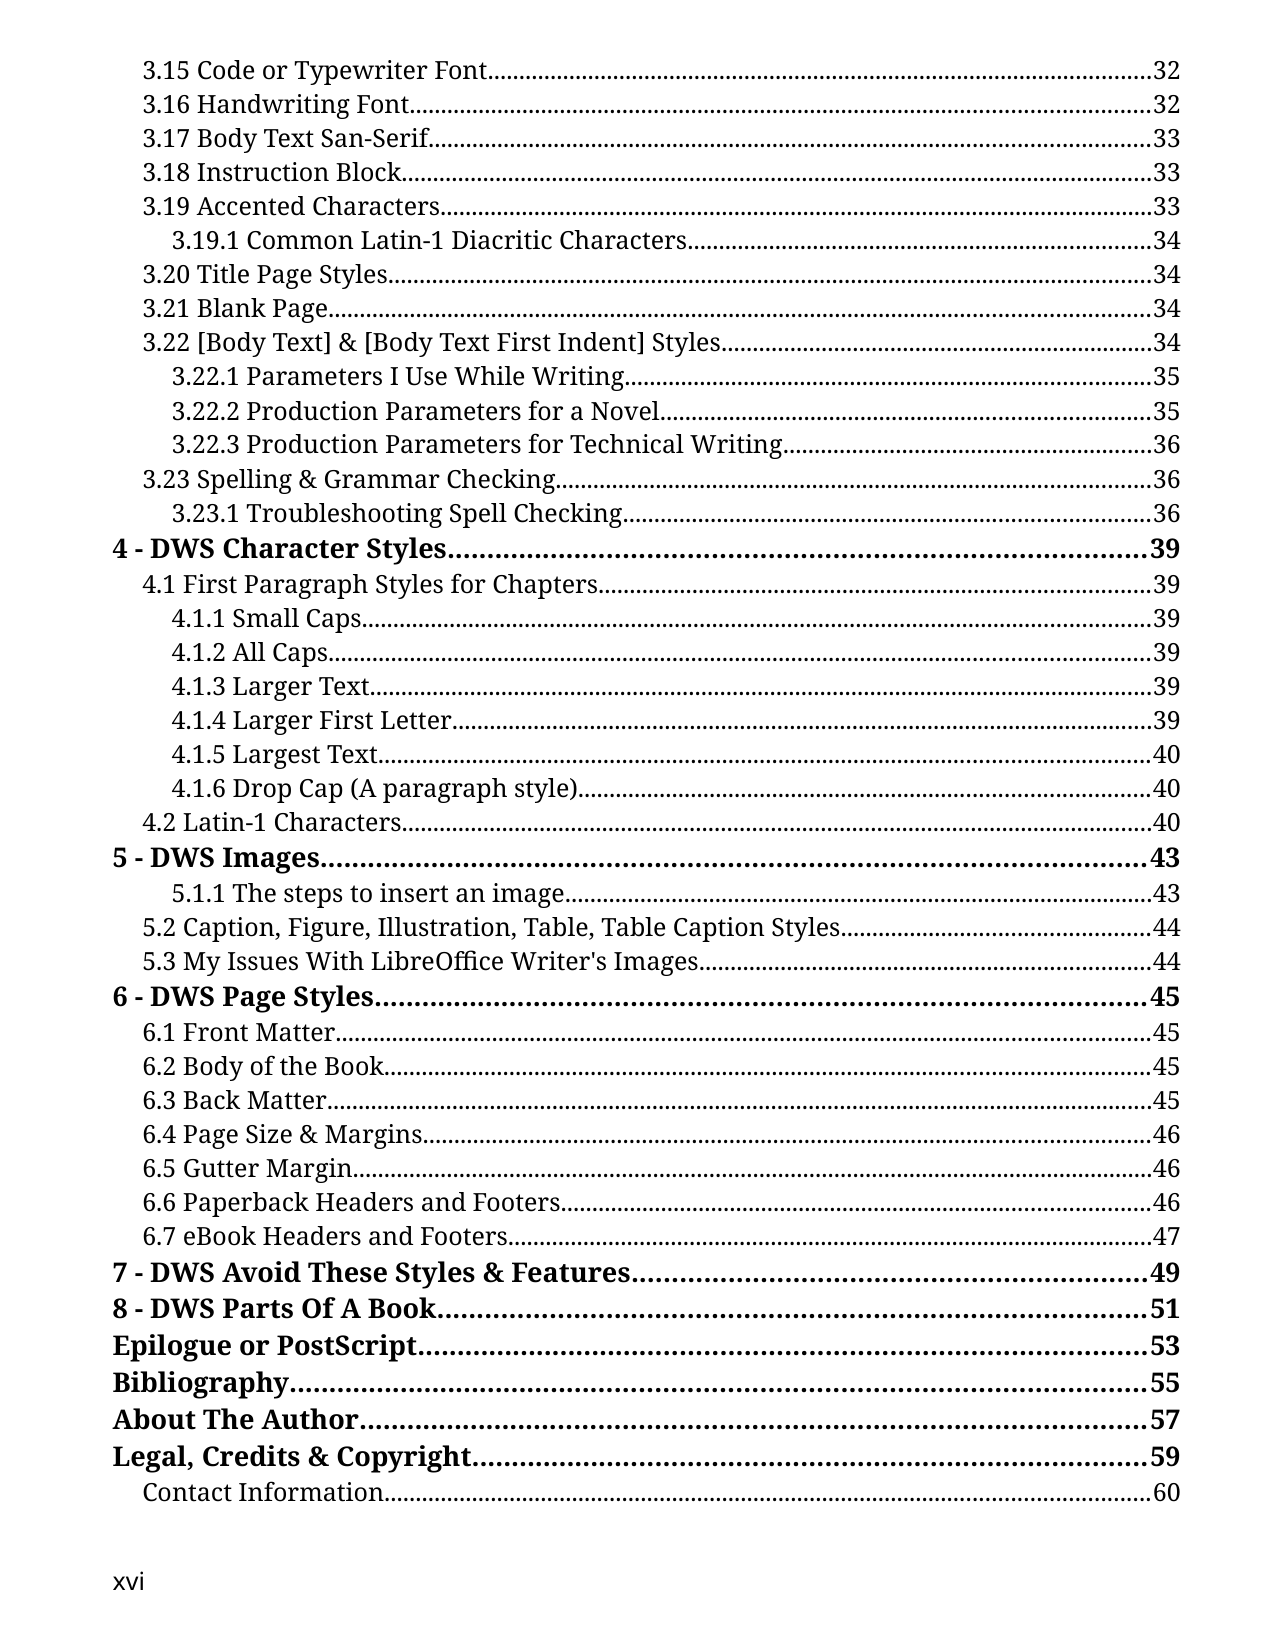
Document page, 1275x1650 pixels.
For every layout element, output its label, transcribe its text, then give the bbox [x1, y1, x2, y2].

text 3.22.3 Production Parameters for Technical Writing 36 [171, 427, 1181, 461]
text Bibliography 55 [112, 1364, 1181, 1401]
text 6.3 Back Matter 45 [142, 1083, 1181, 1117]
text 3.21 Blank Page 34 [142, 291, 1181, 325]
text 3.22.1 Parameters I Use While Writing 35 [171, 359, 1181, 393]
text 3.16 Handwriting Font 32 [142, 87, 1181, 121]
text 3.15 Code or Typewriter Font 32 [142, 52, 1181, 87]
text 5.3 My Issues With LibreOffice Writer's Images 44 [142, 944, 1181, 978]
text 7 - DWS Avoid These Styles & Features 49 [112, 1253, 1181, 1290]
text 3.17 Body Text San-Serif 33 [142, 121, 1181, 155]
text 6.1 Front Matter 45 [142, 1015, 1181, 1049]
text 3.23.1 Troubleshooting Spell Checking 36 [171, 495, 1181, 529]
text 4.1.2 All Caps 39 [171, 634, 1181, 668]
text 8 - DWS Parts Of A Book 51 [112, 1290, 1181, 1327]
text 3.22 [Body Text] & [Body Text First Indent] Styles 34 [142, 325, 1181, 359]
text Epilogue or PostScript 53 [112, 1327, 1181, 1364]
text 4 - DWS Character Styles 39 [112, 529, 1181, 566]
text Contact Information 60 [142, 1474, 1181, 1508]
text 4.1 First Paragraph Styles for Chapters 39 [142, 566, 1181, 600]
text Legal, Credits & Copyright 59 [112, 1437, 1181, 1474]
text 6 - DWS Page Styles 45 [112, 978, 1181, 1015]
text 3.23 Spelling & Grammar Checking 36 [142, 461, 1181, 495]
text 4.2 Latin-1 Characters 40 [142, 805, 1181, 839]
text 6.4 Page Size & Margins 46 [142, 1117, 1181, 1151]
text 6.7 eBook Headers and Footers 47 [142, 1219, 1181, 1253]
text 4.1.1 Small Caps 39 [171, 600, 1181, 634]
text 4.1.4 Larger First Letter 39 [171, 702, 1181, 737]
text 5 - DWS Images 43 [112, 839, 1181, 876]
text 3.19 Accented Characters 33 [142, 189, 1181, 223]
text 4.1.5 Largest Text 40 [171, 737, 1181, 771]
text 3.22.2 Production Parameters for a Novel 35 [171, 393, 1181, 427]
text 6.2 Body of the Book 45 [142, 1049, 1181, 1083]
text 5.1.1 The steps to insert an image 43 [171, 876, 1181, 910]
text 3.20 Title Page Styles 34 [142, 257, 1181, 291]
text 4.1.3 Larger Text 39 [171, 668, 1181, 702]
text 3.18 Instruction Block 33 [142, 155, 1181, 189]
text 4.1.6 Drop Cap (A paragraph style) 40 [171, 771, 1181, 805]
text 6.6 Paperback Headers and Footers 46 [142, 1185, 1181, 1219]
text 5.2 Caption, Figure, Illustration, Table, Table Caption Styles 44 [142, 910, 1181, 944]
text 3.19.1 Common Latin-1 Diacritic Characters 34 [171, 223, 1181, 257]
text 6.5 Gutter Margin 46 [142, 1151, 1181, 1185]
text About The Author 57 [112, 1401, 1181, 1437]
